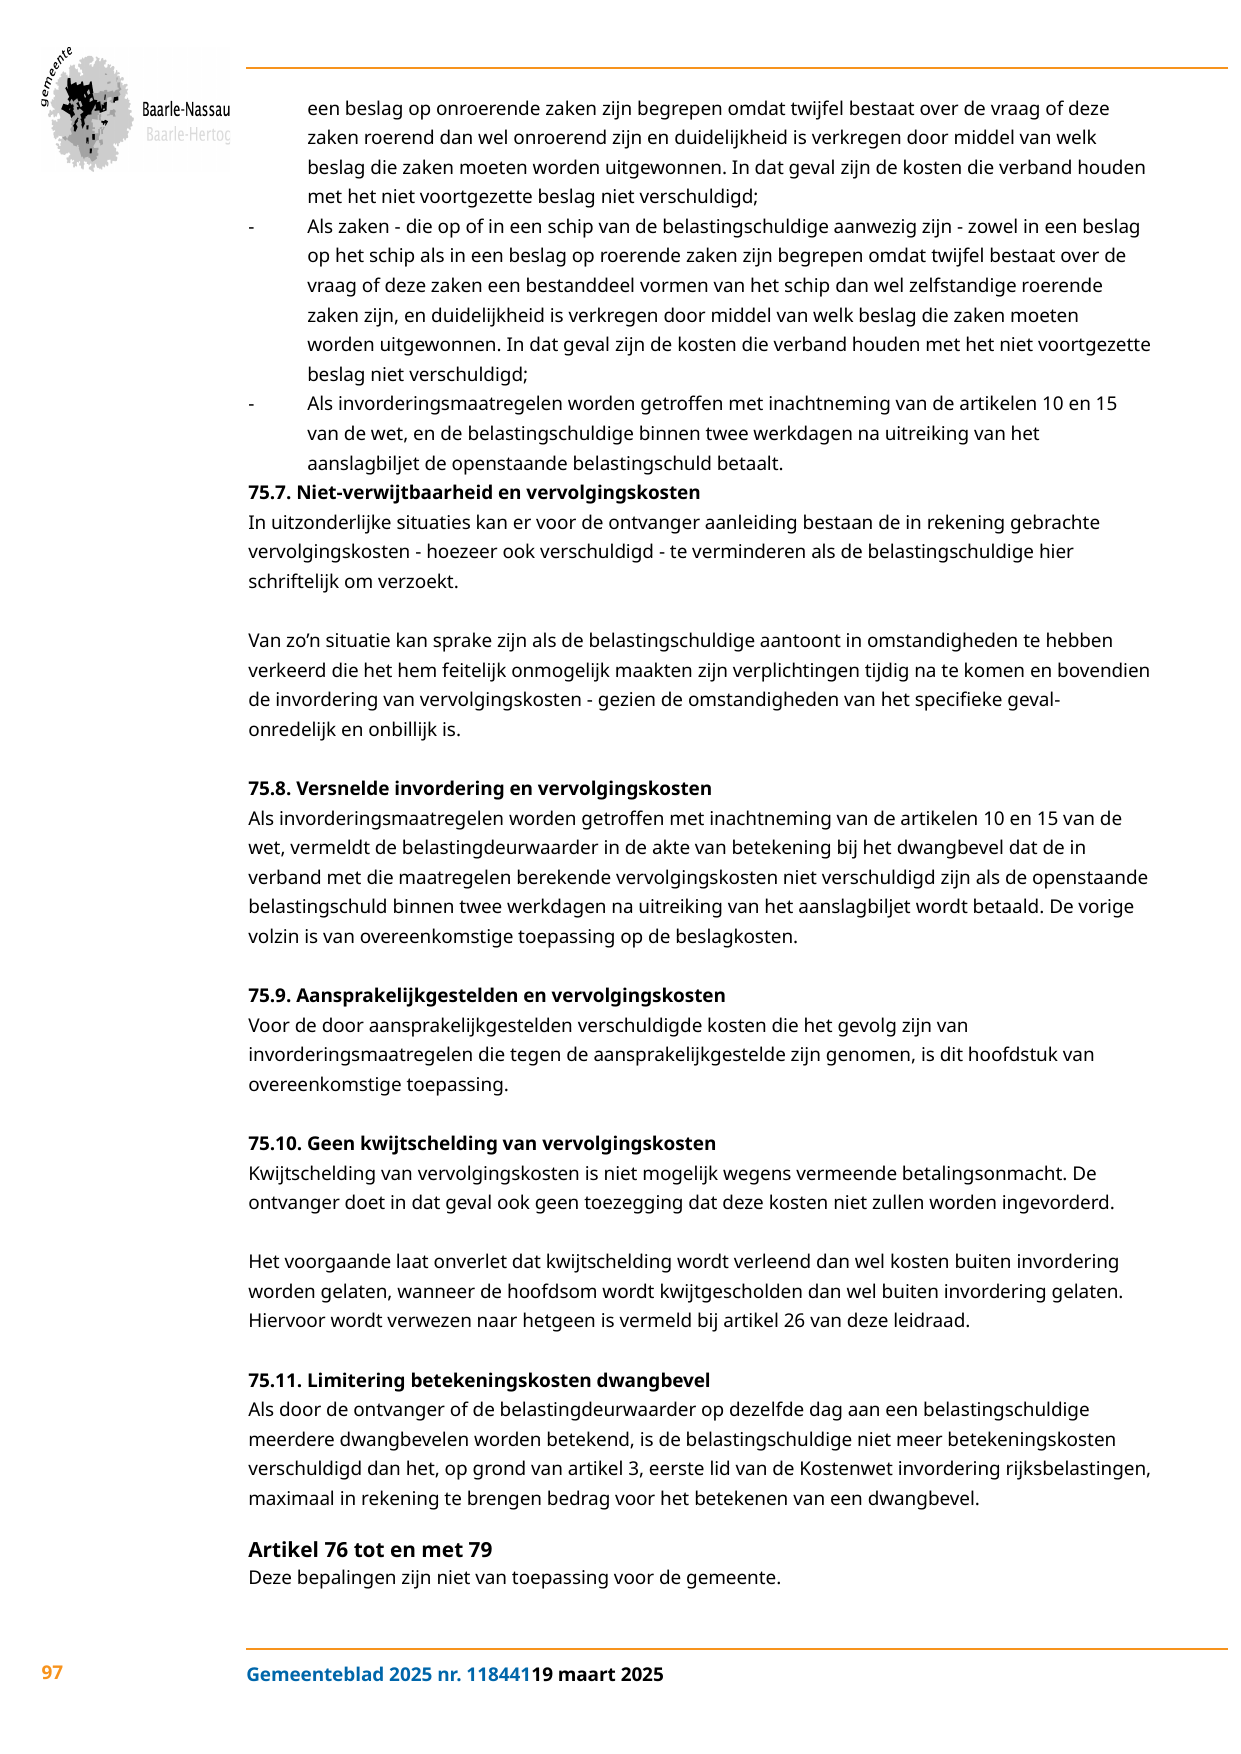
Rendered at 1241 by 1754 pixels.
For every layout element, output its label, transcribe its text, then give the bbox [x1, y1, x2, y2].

text Deze bepalingen zijn niet van toepassing voor de gemeente. [248, 1564, 1152, 1590]
list Als invorderingsmaatregelen worden getroffen met inachtneming van de artikelen 10 en 15 van de wet, en de belastingschuldige binnen twee werkdagen na uitreiking van het aanslagbiljet de openstaande belastingschuld betaalt. [248, 391, 1152, 476]
text 75.11. Limitering betekeningskosten dwangbevel [248, 1367, 1152, 1393]
picture [41, 47, 231, 172]
text Het voorgaande laat onverlet dat kwijtschelding wordt verleend dan wel kosten buiten invordering worden gelaten, wanneer de hoofdsom wordt kwijtgescholden dan wel buiten invordering gelaten. Hiervoor wordt verwezen naar hetgeen is vermeld bij artikel 26 van deze leidraad. [248, 1248, 1152, 1333]
text 75.9. Aansprakelijkgestelden en vervolgingskosten [248, 982, 1152, 1008]
text Kwijtschelding van vervolgingskosten is niet mogelijk wegens vermeende betalingsonmacht. De ontvanger doet in dat geval ook geen toezegging dat deze kosten niet zullen worden ingevorderd. [248, 1160, 1152, 1215]
list een beslag op onroerende zaken zijn begrepen omdat twijfel bestaat over de vraag of deze zaken roerend dan wel onroerend zijn en duidelijkheid is verkregen door middel van welk beslag die zaken moeten worden uitgewonnen. In dat geval zijn de kosten die verband houden met het niet voortgezette beslag niet verschuldigd; [248, 95, 1152, 209]
text Van zo’n situatie kan sprake zijn als de belastingschuldige aantoont in omstandigheden te hebben verkeerd die het hem feitelijk onmogelijk maakten zijn verplichtingen tijdig na te komen en bovendien de invordering van vervolgingskosten - gezien de omstandigheden van het specifieke geval- onredelijk en onbillijk is. [248, 627, 1152, 742]
text 75.8. Versnelde invordering en vervolgingskosten [248, 775, 1152, 801]
text Als door de ontvanger of de belastingdeurwaarder op dezelfde dag aan een belastingschuldige meerdere dwangbevelen worden betekend, is de belastingschuldige niet meer betekeningskosten verschuldigd dan het, op grond van artikel 3, eerste lid van de Kostenwet invordering rijksbelastingen, maximaal in rekening te brengen bedrag voor het betekenen van een dwangbevel. [248, 1396, 1152, 1511]
text 75.10. Geen kwijtschelding van vervolgingskosten [248, 1130, 1152, 1156]
list Als zaken - die op of in een schip van de belastingschuldige aanwezig zijn - zowel in een beslag op het schip als in een beslag op roerende zaken zijn begrepen omdat twijfel bestaat over de vraag of deze zaken een bestanddeel vormen van het schip dan wel zelfstandige roerende zaken zijn, en duidelijkheid is verkregen door middel van welk beslag die zaken moeten worden uitgewonnen. In dat geval zijn de kosten die verband houden met het niet voortgezette beslag niet verschuldigd; [248, 213, 1152, 387]
text Als invorderingsmaatregelen worden getroffen met inachtneming van de artikelen 10 en 15 van de wet, vermeldt de belastingdeurwaarder in de akte van betekening bij het dwangbevel dat de in verband met die maatregelen berekende vervolgingskosten niet verschuldigd zijn als de openstaande belastingschuld binnen twee werkdagen na uitreiking van het aanslagbiljet wordt betaald. De vorige volzin is van overeenkomstige toepassing op de beslagkosten. [248, 805, 1152, 949]
text Voor de door aansprakelijkgestelden verschuldigde kosten die het gevolg zijn van invorderingsmaatregelen die tegen de aansprakelijkgestelde zijn genomen, is dit hoofdstuk van overeenkomstige toepassing. [248, 1012, 1152, 1097]
text 75.7. Niet-verwijtbaarheid en vervolgingskosten [248, 479, 1152, 505]
text In uitzonderlijke situaties kan er voor de ontvanger aanleiding bestaan de in rekening gebrachte vervolgingskosten - hoezeer ook verschuldigd - te verminderen als de belastingschuldige hier schriftelijk om verzoekt. [248, 509, 1152, 594]
text Artikel 76 tot en met 79 [248, 1536, 1152, 1564]
